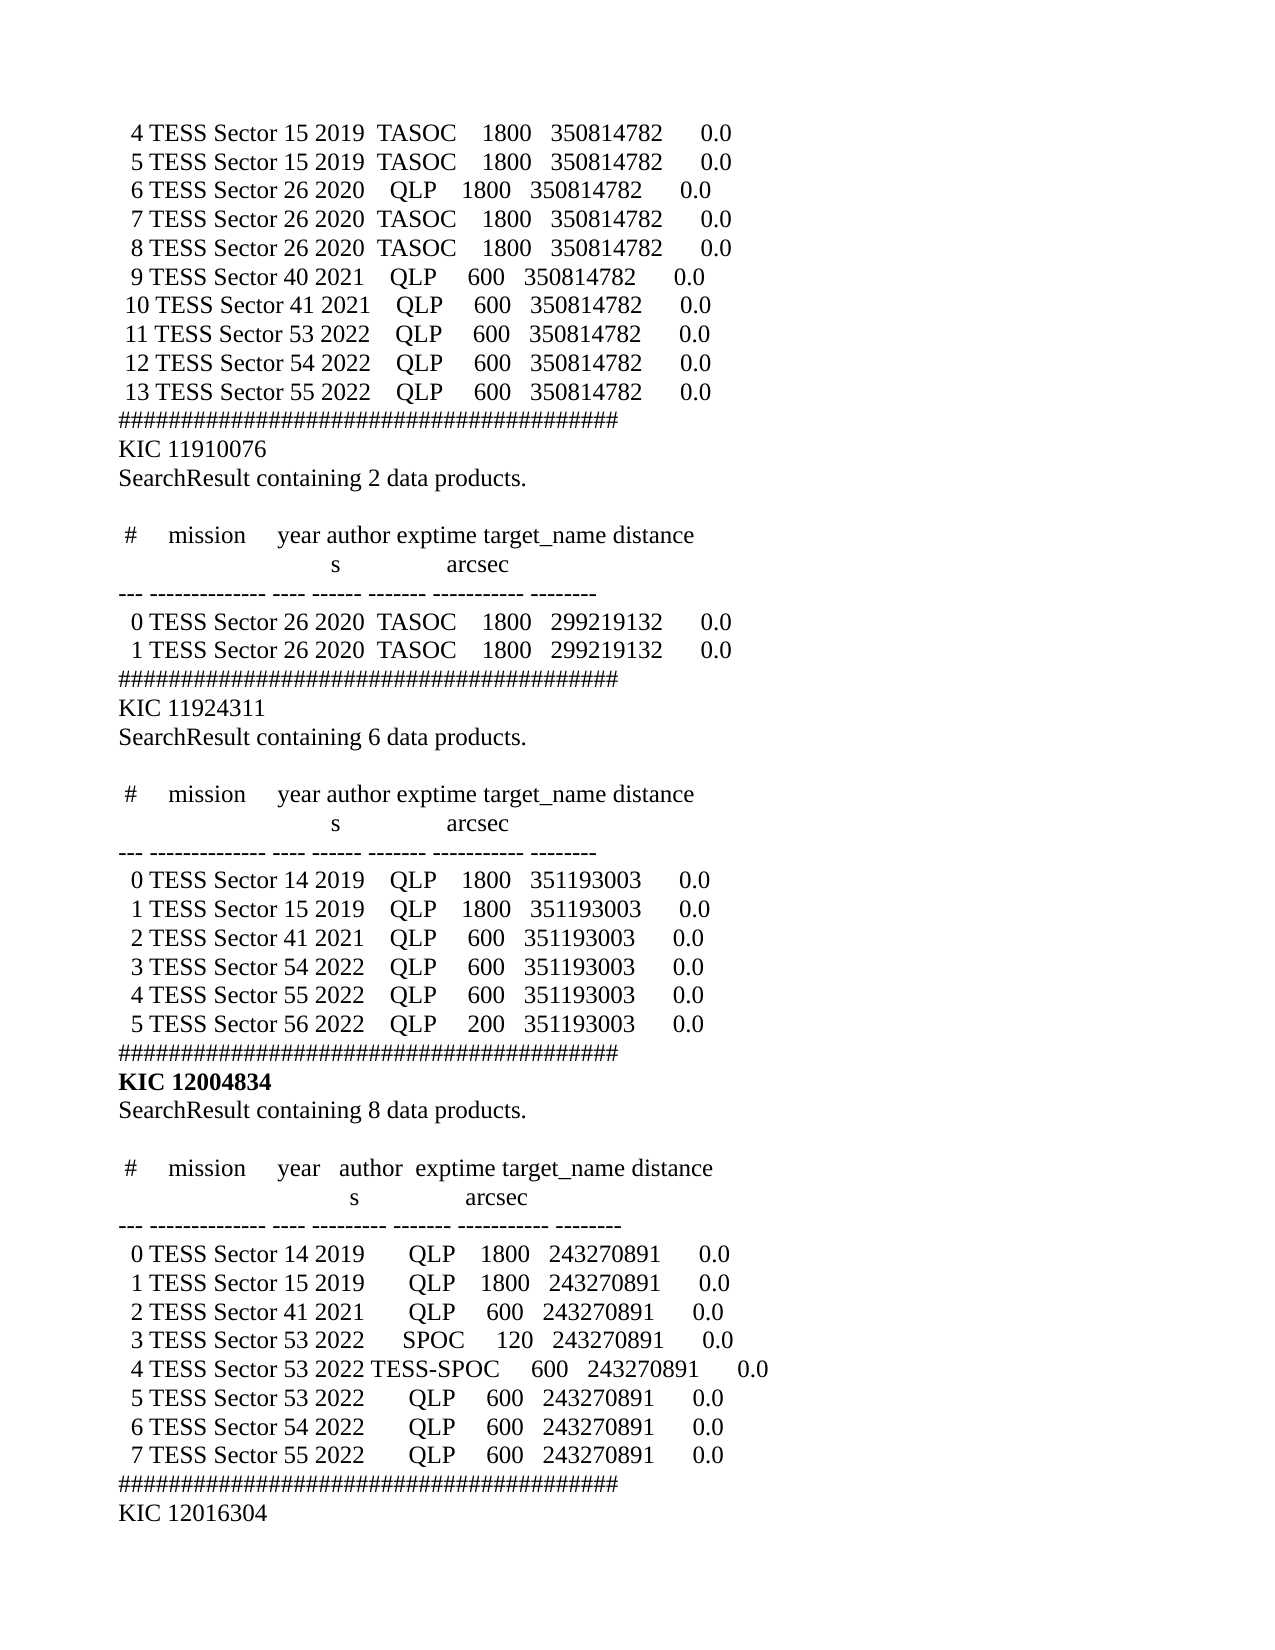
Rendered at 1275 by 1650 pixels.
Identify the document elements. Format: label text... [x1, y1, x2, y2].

text SearchResult containing 2 data products. [118, 463, 1157, 492]
text --- -------------- ---- ------ ------- ----------- -------- [118, 837, 1157, 866]
text 3 TESS Sector 54 2022 QLP 600 351193003 0.0 [118, 952, 1157, 981]
text s arcsec [118, 1182, 1157, 1211]
text 10 TESS Sector 41 2021 QLP 600 350814782 0.0 [118, 291, 1157, 319]
text 7 TESS Sector 26 2020 TASOC 1800 350814782 0.0 [118, 204, 1157, 233]
text # mission year author exptime target_name distance [118, 521, 1157, 549]
text ######################################## [118, 1038, 1157, 1067]
text SearchResult containing 6 data products. [118, 722, 1157, 751]
text 2 TESS Sector 41 2021 QLP 600 243270891 0.0 [118, 1297, 1157, 1326]
text 4 TESS Sector 53 2022 TESS-SPOC 600 243270891 0.0 [118, 1354, 1157, 1383]
text # mission year author exptime target_name distance [118, 1153, 1157, 1182]
text 0 TESS Sector 14 2019 QLP 1800 243270891 0.0 [118, 1239, 1157, 1268]
text 5 TESS Sector 56 2022 QLP 200 351193003 0.0 [118, 1009, 1157, 1038]
text --- -------------- ---- ------ ------- ----------- -------- [118, 578, 1157, 607]
text 8 TESS Sector 26 2020 TASOC 1800 350814782 0.0 [118, 233, 1157, 262]
text ######################################## [118, 664, 1157, 693]
text 7 TESS Sector 55 2022 QLP 600 243270891 0.0 [118, 1441, 1157, 1469]
text 11 TESS Sector 53 2022 QLP 600 350814782 0.0 [118, 319, 1157, 348]
text 5 TESS Sector 53 2022 QLP 600 243270891 0.0 [118, 1383, 1157, 1412]
text 5 TESS Sector 15 2019 TASOC 1800 350814782 0.0 [118, 147, 1157, 176]
text ######################################## [118, 406, 1157, 434]
text 4 TESS Sector 55 2022 QLP 600 351193003 0.0 [118, 981, 1157, 1009]
text 1 TESS Sector 15 2019 QLP 1800 351193003 0.0 [118, 894, 1157, 923]
text 6 TESS Sector 26 2020 QLP 1800 350814782 0.0 [118, 176, 1157, 204]
text 0 TESS Sector 26 2020 TASOC 1800 299219132 0.0 [118, 607, 1157, 636]
text 12 TESS Sector 54 2022 QLP 600 350814782 0.0 [118, 348, 1157, 377]
text KIC 11910076 [118, 434, 1157, 463]
text ######################################## [118, 1469, 1157, 1498]
text 4 TESS Sector 15 2019 TASOC 1800 350814782 0.0 [118, 118, 1157, 147]
text 6 TESS Sector 54 2022 QLP 600 243270891 0.0 [118, 1412, 1157, 1441]
text KIC 12004834 [118, 1067, 1157, 1096]
text s arcsec [118, 549, 1157, 578]
text SearchResult containing 8 data products. [118, 1096, 1157, 1124]
text 1 TESS Sector 15 2019 QLP 1800 243270891 0.0 [118, 1268, 1157, 1297]
text 9 TESS Sector 40 2021 QLP 600 350814782 0.0 [118, 262, 1157, 291]
text 0 TESS Sector 14 2019 QLP 1800 351193003 0.0 [118, 866, 1157, 894]
text 13 TESS Sector 55 2022 QLP 600 350814782 0.0 [118, 377, 1157, 406]
text # mission year author exptime target_name distance [118, 779, 1157, 808]
text KIC 12016304 [118, 1498, 1157, 1527]
text --- -------------- ---- --------- ------- ----------- -------- [118, 1211, 1157, 1239]
text s arcsec [118, 808, 1157, 837]
text 2 TESS Sector 41 2021 QLP 600 351193003 0.0 [118, 923, 1157, 952]
text KIC 11924311 [118, 693, 1157, 722]
text 1 TESS Sector 26 2020 TASOC 1800 299219132 0.0 [118, 636, 1157, 664]
text 3 TESS Sector 53 2022 SPOC 120 243270891 0.0 [118, 1326, 1157, 1354]
